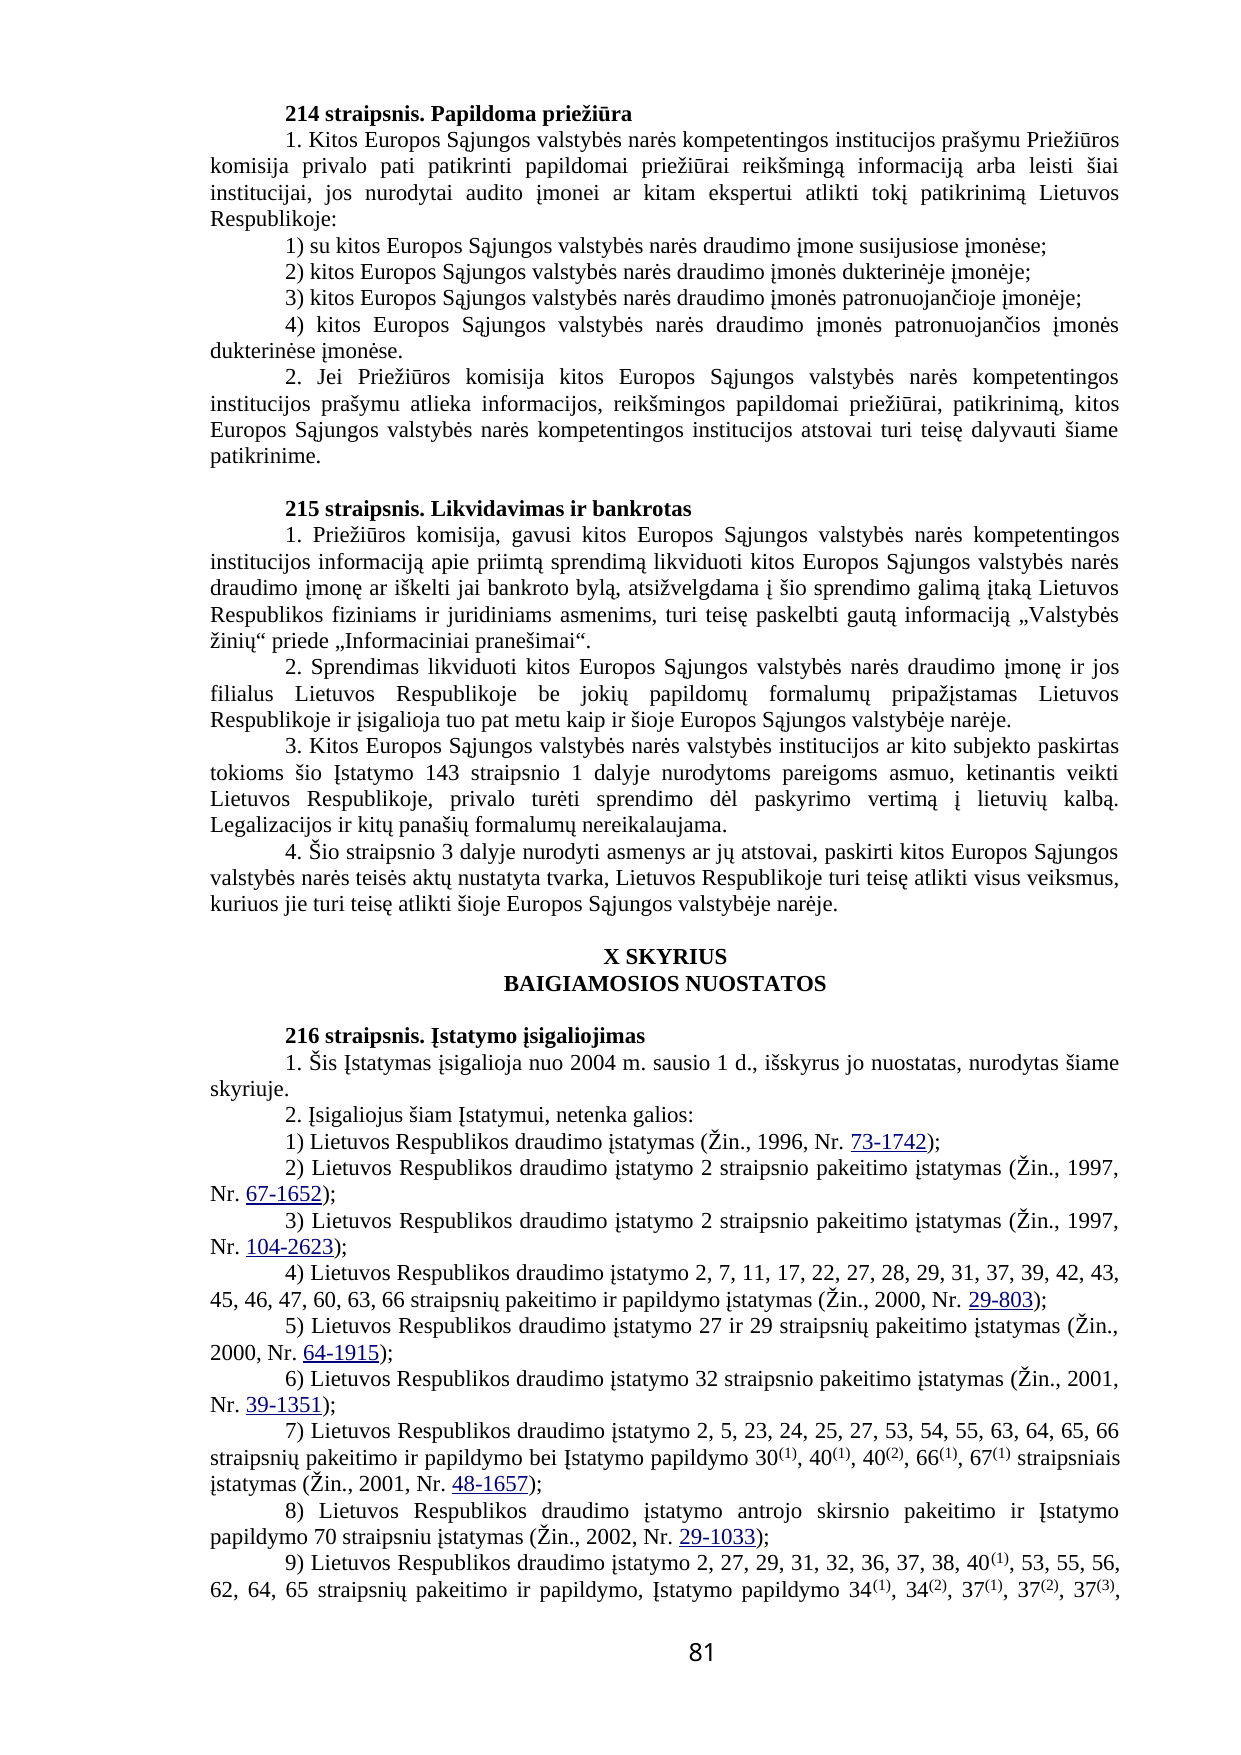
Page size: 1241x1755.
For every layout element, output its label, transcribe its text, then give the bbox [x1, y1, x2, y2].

text 2. Jei Priežiūros komisija kitos Europos Sąjungos valstybės narės kompetentingos institucijos prašymu atlieka informacijos, reikšmingos papildomai priežiūrai, patikrinimą, kitos Europos Sąjungos valstybės narės kompetentingos institucijos atstovai turi teisę dalyvauti šiame patikrinime. [210, 363, 1120, 469]
text 4) Lietuvos Respublikos draudimo įstatymo 2, 7, 11, 17, 22, 27, 28, 29, 31, 37, 39, 42, 43, 45, 46, 47, 60, 63, 66 straipsnių pakeitimo ir papildymo įstatymas (Žin., 2000, Nr. 29-803); [210, 1259, 1120, 1312]
text 1. Šis Įstatymas įsigalioja nuo 2004 m. sausio 1 d., išskyrus jo nuostatas, nurodytas šiame skyriuje. [210, 1049, 1120, 1101]
text 215 straipsnis. Likvidavimas ir bankrotas [210, 495, 1120, 522]
text X SKYRIUS [210, 943, 1120, 969]
text 8) Lietuvos Respublikos draudimo įstatymo antrojo skirsnio pakeitimo ir Įstatymo papildymo 70 straipsniu įstatymas (Žin., 2002, Nr. 29-1033); [210, 1497, 1120, 1549]
text 2) Lietuvos Respublikos draudimo įstatymo 2 straipsnio pakeitimo įstatymas (Žin., 1997, Nr. 67-1652); [210, 1154, 1120, 1207]
text 1) su kitos Europos Sąjungos valstybės narės draudimo įmone susijusiose įmonėse; [210, 232, 1120, 258]
text 1. Priežiūros komisija, gavusi kitos Europos Sąjungos valstybės narės kompetentingos institucijos informaciją apie priimtą sprendimą likviduoti kitos Europos Sąjungos valstybės narės draudimo įmonę ar iškelti jai bankroto bylą, atsižvelgdama į šio sprendimo galimą įtaką Lietuvos Respublikos fiziniams ir juridiniams asmenims, turi teisę paskelbti gautą informaciją „Valstybės žinių“ priede „Informaciniai pranešimai“. [210, 522, 1120, 653]
text 214 straipsnis. Papildoma priežiūra [210, 100, 1120, 126]
text 6) Lietuvos Respublikos draudimo įstatymo 32 straipsnio pakeitimo įstatymas (Žin., 2001, Nr. 39-1351); [210, 1365, 1120, 1418]
text 4. Šio straipsnio 3 dalyje nurodyti asmenys ar jų atstovai, paskirti kitos Europos Sąjungos valstybės narės teisės aktų nustatyta tvarka, Lietuvos Respublikoje turi teisę atlikti visus veiksmus, kuriuos jie turi teisę atlikti šioje Europos Sąjungos valstybėje narėje. [210, 838, 1120, 917]
text 1) Lietuvos Respublikos draudimo įstatymas (Žin., 1996, Nr. 73-1742); [210, 1128, 1120, 1154]
text 2) kitos Europos Sąjungos valstybės narės draudimo įmonės dukterinėje įmonėje; [210, 258, 1120, 284]
text 2. Sprendimas likviduoti kitos Europos Sąjungos valstybės narės draudimo įmonę ir jos filialus Lietuvos Respublikoje be jokių papildomų formalumų pripažįstamas Lietuvos Respublikoje ir įsigalioja tuo pat metu kaip ir šioje Europos Sąjungos valstybėje narėje. [210, 653, 1120, 732]
text 5) Lietuvos Respublikos draudimo įstatymo 27 ir 29 straipsnių pakeitimo įstatymas (Žin., 2000, Nr. 64-1915); [210, 1312, 1120, 1365]
text 3) kitos Europos Sąjungos valstybės narės draudimo įmonės patronuojančioje įmonėje; [210, 284, 1120, 311]
text 7) Lietuvos Respublikos draudimo įstatymo 2, 5, 23, 24, 25, 27, 53, 54, 55, 63, 64, 65, 66 straipsnių pakeitimo ir papildymo bei Įstatymo papildymo 30(1), 40(1), 40(2), 66(1), 67(1) straipsniais įstatymas (Žin., 2001, Nr. 48-1657); [210, 1418, 1120, 1497]
text 1. Kitos Europos Sąjungos valstybės narės kompetentingos institucijos prašymu Priežiūros komisija privalo pati patikrinti papildomai priežiūrai reikšmingą informaciją arba leisti šiai institucijai, jos nurodytai audito įmonei ar kitam ekspertui atlikti tokį patikrinimą Lietuvos Respublikoje: [210, 126, 1120, 232]
text BAIGIAMOSIOS NUOSTATOS [210, 969, 1120, 996]
text 3. Kitos Europos Sąjungos valstybės narės valstybės institucijos ar kito subjekto paskirtas tokioms šio Įstatymo 143 straipsnio 1 dalyje nurodytoms pareigoms asmuo, ketinantis veikti Lietuvos Respublikoje, privalo turėti sprendimo dėl paskyrimo vertimą į lietuvių kalbą. Legalizacijos ir kitų panašių formalumų nereikalaujama. [210, 732, 1120, 838]
text 9) Lietuvos Respublikos draudimo įstatymo 2, 27, 29, 31, 32, 36, 37, 38, 40(1), 53, 55, 56, 62, 64, 65 straipsnių pakeitimo ir papildymo, Įstatymo papildymo 34(1), 34(2), 37(1), 37(2), 37(3), [210, 1549, 1120, 1602]
text 4) kitos Europos Sąjungos valstybės narės draudimo įmonės patronuojančios įmonės dukterinėse įmonėse. [210, 311, 1120, 363]
text 3) Lietuvos Respublikos draudimo įstatymo 2 straipsnio pakeitimo įstatymas (Žin., 1997, Nr. 104-2623); [210, 1207, 1120, 1259]
text 216 straipsnis. Įstatymo įsigaliojimas [210, 1022, 1120, 1049]
text 2. Įsigaliojus šiam Įstatymui, netenka galios: [210, 1101, 1120, 1128]
